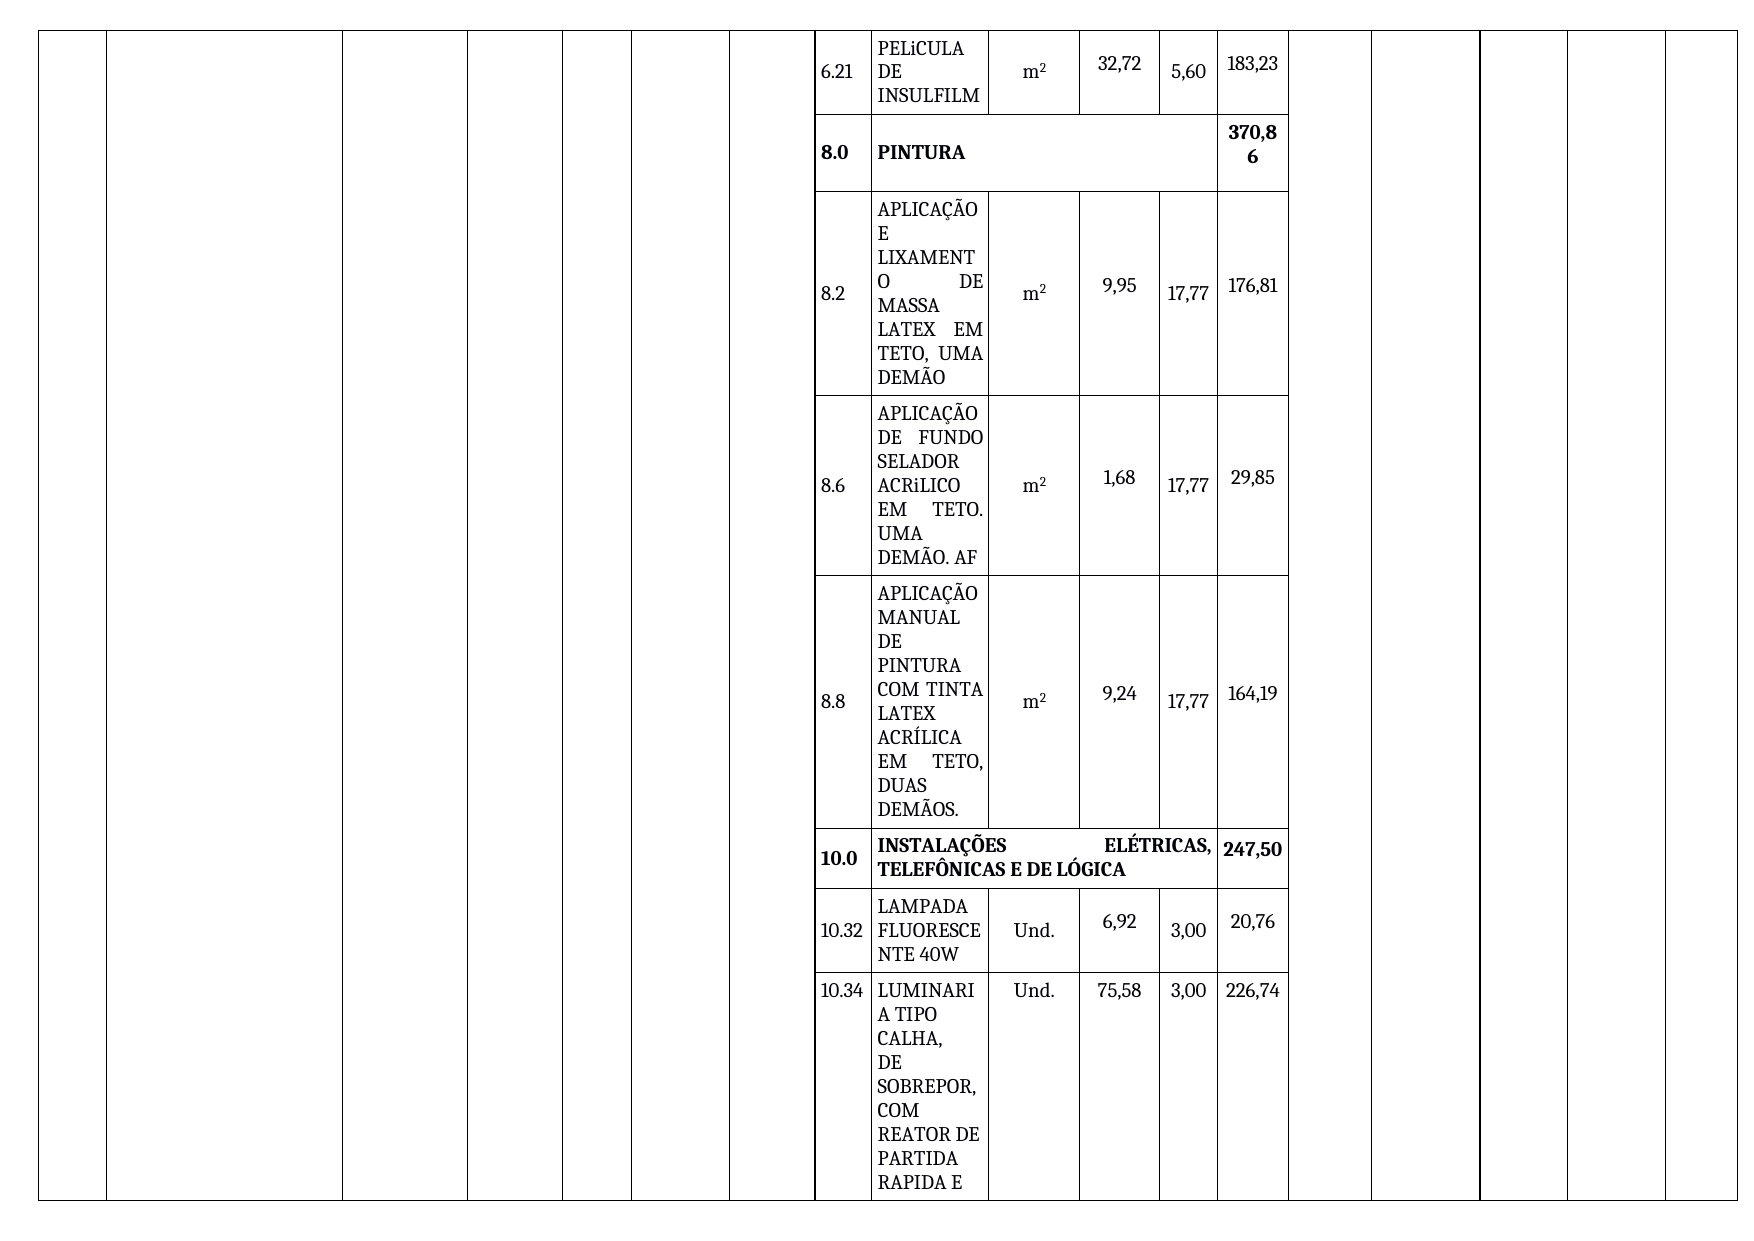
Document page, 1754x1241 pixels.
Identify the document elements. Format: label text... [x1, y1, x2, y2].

table_cell PELiCULA DE INSULFILM [872, 31, 988, 114]
table_cell Und. [989, 973, 1079, 1200]
table_cell 1,68 [1080, 396, 1159, 575]
table_cell 29,85 [1218, 396, 1288, 575]
table_cell m2 [989, 31, 1079, 114]
table_cell 176,81 [1218, 192, 1288, 395]
table_cell 8.0 [816, 115, 871, 191]
table_cell 164,19 [1218, 576, 1288, 827]
table_cell 8.2 [816, 192, 871, 395]
table_cell [730, 31, 814, 1200]
table_cell [343, 31, 467, 1200]
table_cell 3,00 [1160, 973, 1217, 1200]
table_cell APLICAÇÃO MANUAL DE PINTURA COM TINTA LATEX ACRÍLICA EM TETO, DUAS DEMÃOS. [872, 576, 988, 827]
table_cell [1481, 31, 1567, 1200]
table_cell PINTURA [872, 115, 1217, 191]
table_cell 226,74 [1218, 973, 1288, 1200]
table_cell 32,72 [1080, 31, 1159, 114]
table_cell INSTALAÇÕES ELÉTRICAS, TELEFÔNICAS E DE LÓGICA [872, 829, 1217, 888]
table_cell [107, 31, 342, 1200]
table_cell [468, 31, 562, 1200]
table_cell 5,60 [1160, 31, 1217, 114]
table_cell m2 [989, 192, 1079, 395]
table_cell 10.34 [816, 973, 871, 1200]
table_cell 10.0 [816, 829, 871, 888]
table_cell Und. [989, 889, 1079, 972]
table_cell 370,86 [1218, 115, 1288, 191]
table_cell [39, 31, 106, 1200]
table_cell LUMINARIA TIPO CALHA, DE SOBREPOR, COM REATOR DE PARTIDA RAPIDA E [872, 973, 988, 1200]
table_cell 9,24 [1080, 576, 1159, 827]
table_cell 17,77 [1160, 576, 1217, 827]
table_cell [563, 31, 631, 1200]
table_cell [1666, 31, 1737, 1200]
table_cell APLICAÇÃO DE FUNDO SELADOR ACRiLICO EM TETO. UMA DEMÃO. AF [872, 396, 988, 575]
table_cell [1568, 31, 1665, 1200]
table_cell 17,77 [1160, 192, 1217, 395]
table_cell m2 [989, 576, 1079, 827]
table_cell 8.6 [816, 396, 871, 575]
table_cell 75,58 [1080, 973, 1159, 1200]
table_cell 6.21 [816, 31, 871, 114]
table_cell 3,00 [1160, 889, 1217, 972]
table_cell 183,23 [1218, 31, 1288, 114]
table_cell 6,92 [1080, 889, 1159, 972]
table_cell 247,50 [1218, 829, 1288, 888]
table_cell [632, 31, 729, 1200]
table_cell m2 [989, 396, 1079, 575]
table_cell [1372, 31, 1479, 1200]
table_cell APLICAÇÃO E LIXAMENTO DE MASSA LATEX EM TETO, UMA DEMÃO [872, 192, 988, 395]
table_cell 20,76 [1218, 889, 1288, 972]
table_cell [1289, 31, 1371, 1200]
table_cell 10.32 [816, 889, 871, 972]
table_cell 9,95 [1080, 192, 1159, 395]
table_cell 17,77 [1160, 396, 1217, 575]
table_cell LAMPADA FLUORESCENTE 40W [872, 889, 988, 972]
table_cell 8.8 [816, 576, 871, 827]
